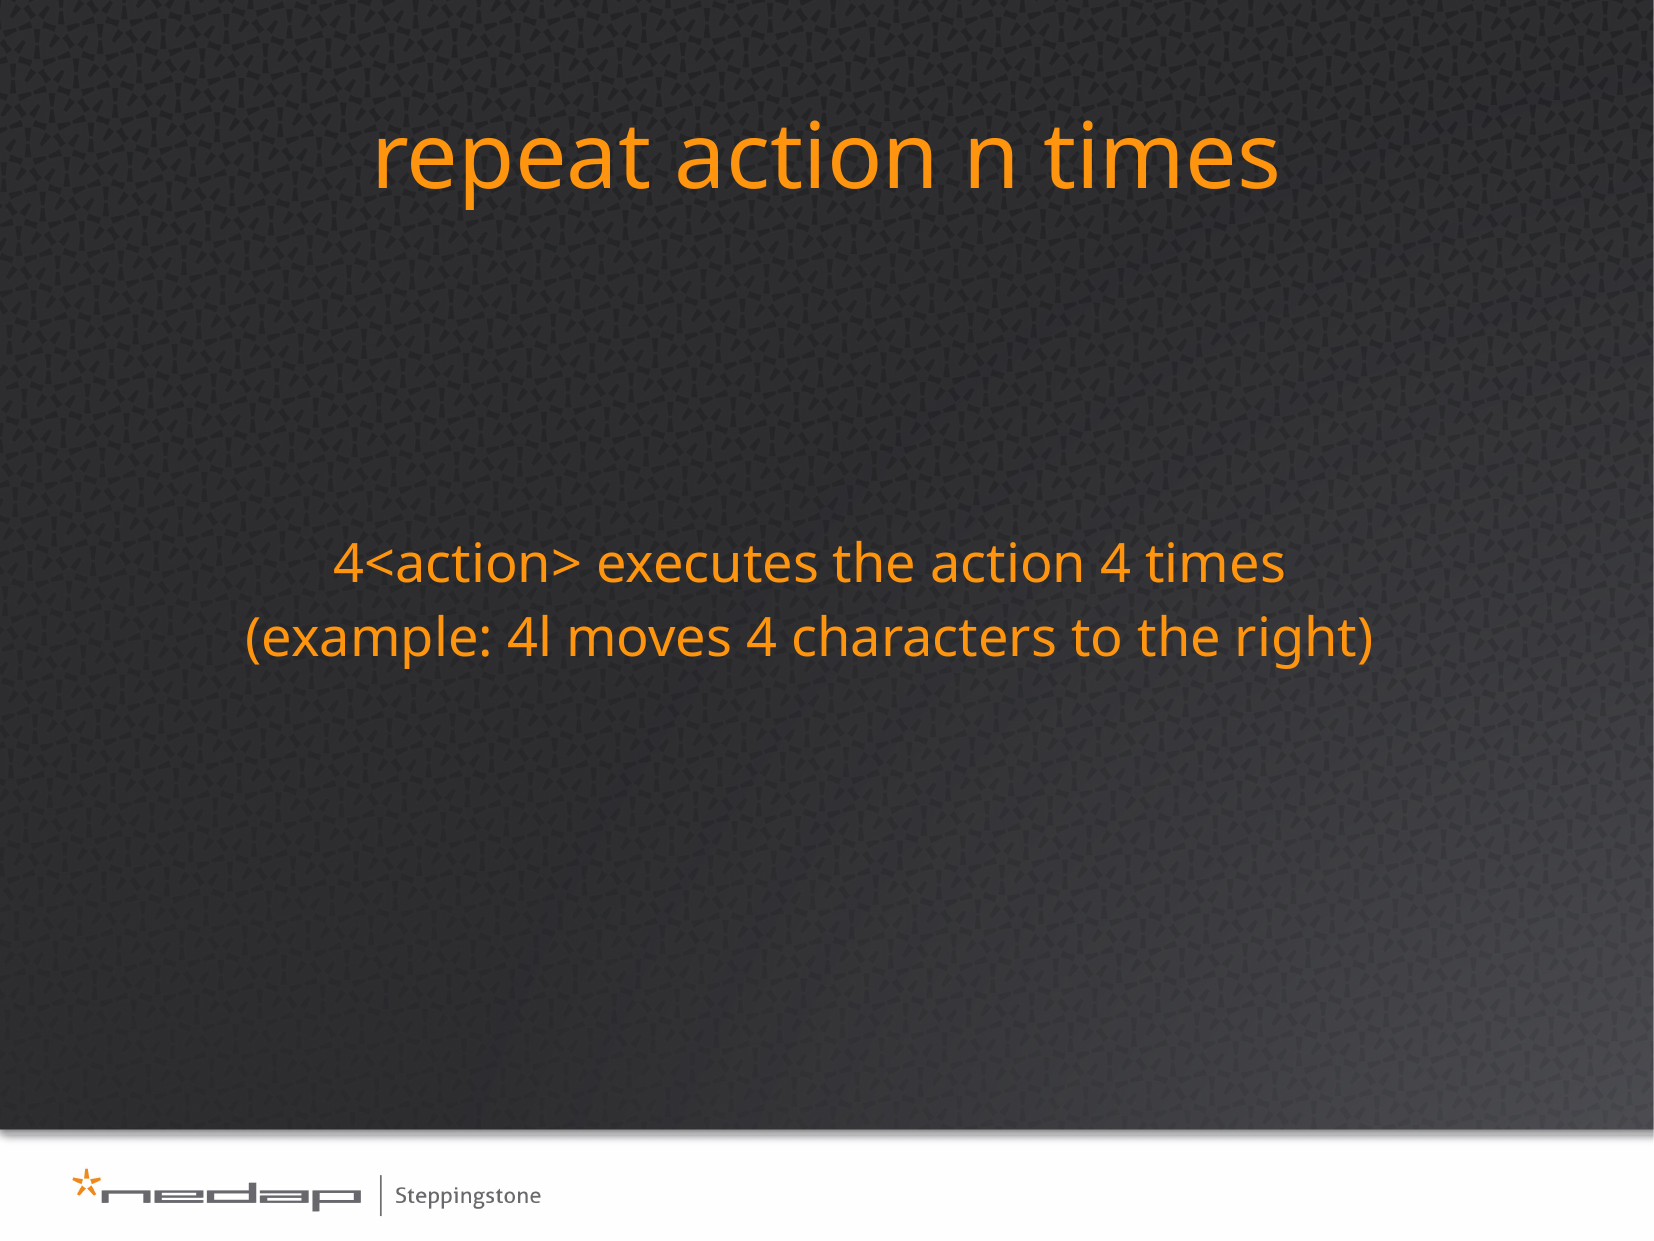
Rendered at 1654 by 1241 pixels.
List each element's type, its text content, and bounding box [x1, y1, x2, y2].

picture [0, 0, 1654, 1241]
title repeat action n times [82, 49, 1571, 257]
table_header 4<action> executes the action 4 times (example: 4l moves 4 characters to the right) [83, 290, 1538, 957]
